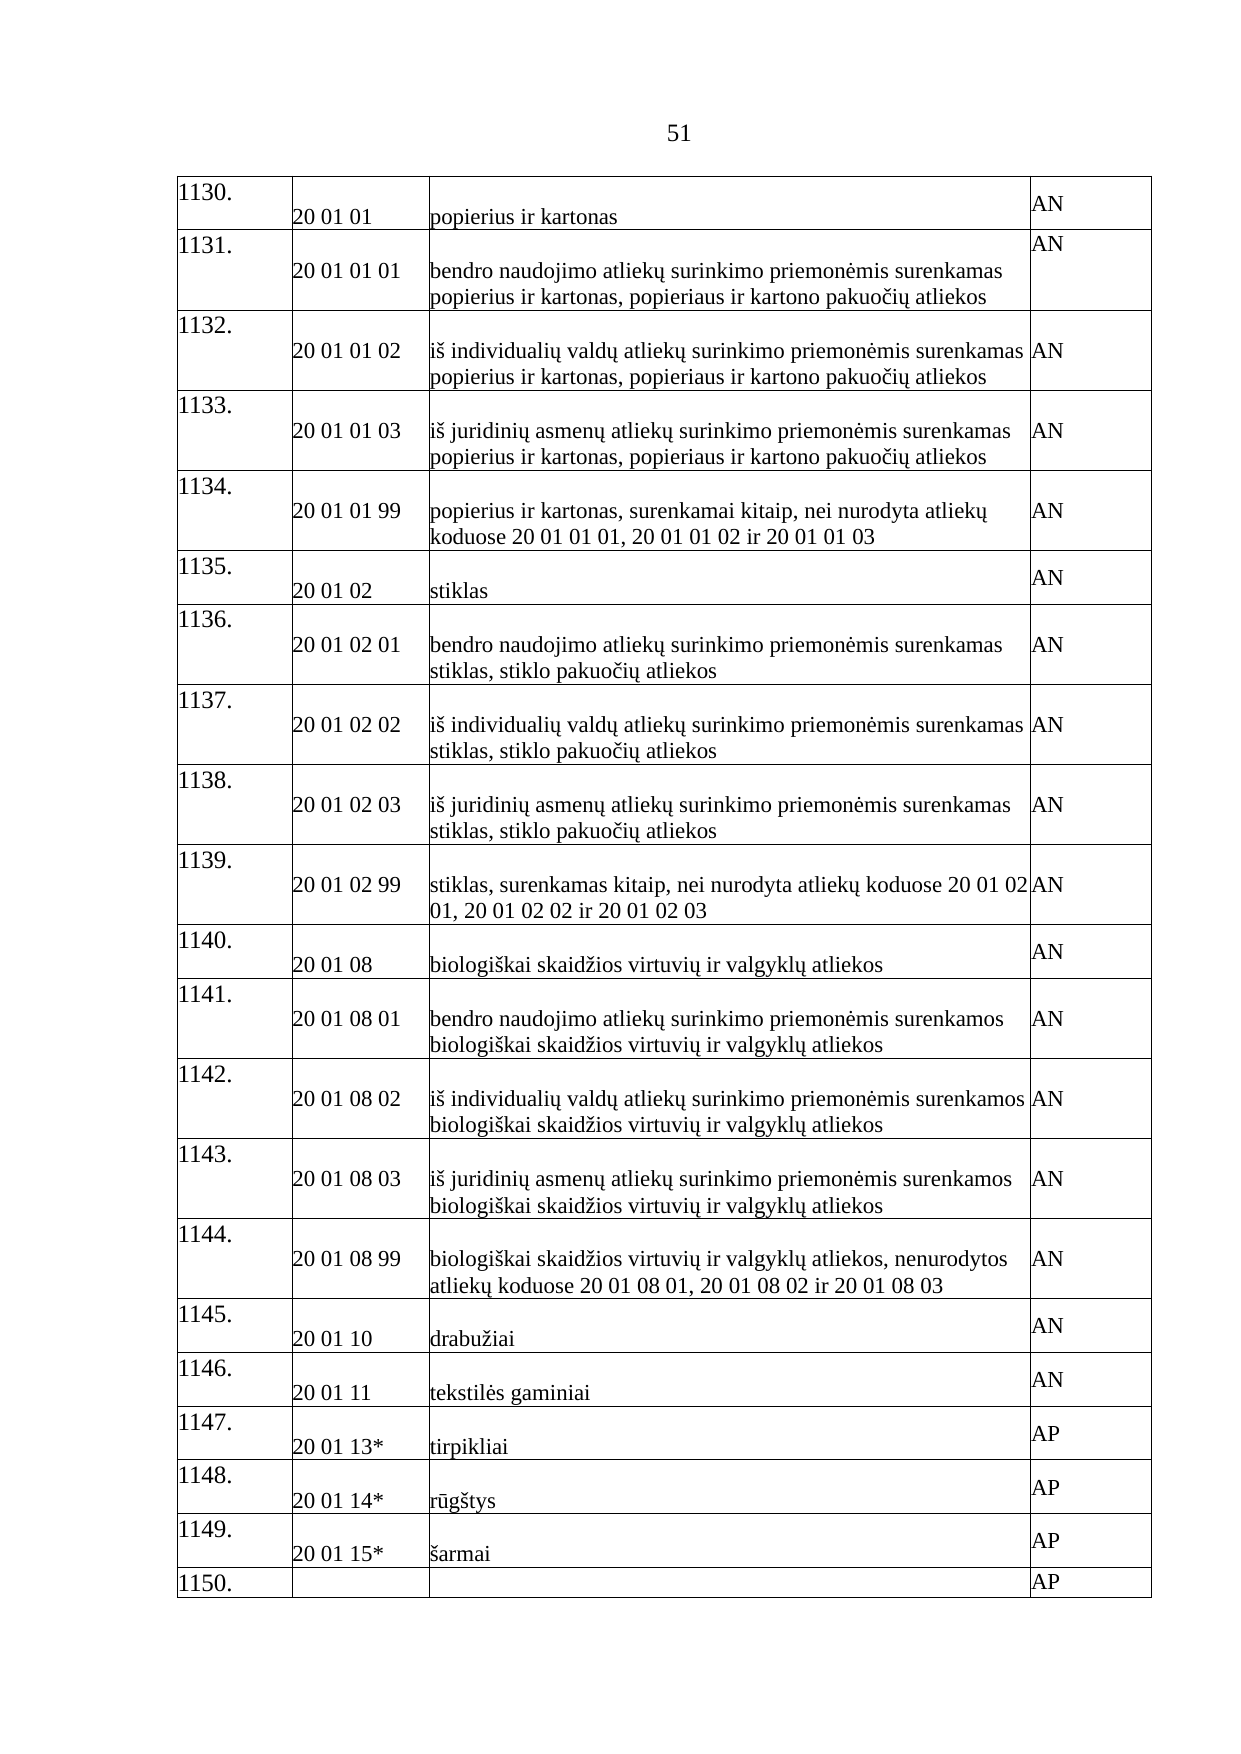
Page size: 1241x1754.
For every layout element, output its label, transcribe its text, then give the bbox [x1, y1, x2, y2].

table_cell AP [1031, 1407, 1151, 1459]
table_cell 20 01 08 03 [293, 1139, 429, 1218]
table_cell 20 01 02 03 [293, 765, 429, 844]
table_cell tirpikliai [430, 1407, 1030, 1459]
table_cell 20 01 01 [293, 177, 429, 229]
table_cell [178, 1514, 292, 1567]
table_cell [178, 551, 292, 603]
table_cell AN [1031, 1299, 1151, 1352]
table_cell 20 01 08 01 [293, 979, 429, 1058]
table_cell AN [1031, 177, 1151, 229]
table_cell 20 01 02 01 [293, 605, 429, 684]
table_cell biologiškai skaidžios virtuvių ir valgyklų atliekos, nenurodytos atliekų koduose 20 01 08 01, 20 01 08 02 ir 20 01 08 03 [430, 1219, 1030, 1298]
table_cell AN [1031, 551, 1151, 603]
table_cell [178, 1139, 292, 1218]
table_cell 20 01 02 02 [293, 685, 429, 764]
table_cell iš individualių valdų atliekų surinkimo priemonėmis surenkamos biologiškai skaidžios virtuvių ir valgyklų atliekos [430, 1059, 1030, 1138]
table_cell stiklas [430, 551, 1030, 603]
table_cell AN [1031, 1353, 1151, 1406]
table_cell stiklas, surenkamas kitaip, nei nurodyta atliekų koduose 20 01 02 01, 20 01 02 02 ir 20 01 02 03 [430, 845, 1030, 924]
table_cell [178, 1299, 292, 1352]
table_cell AN [1031, 1059, 1151, 1138]
table_cell AN [1031, 765, 1151, 844]
table_cell [178, 979, 292, 1058]
table_cell iš juridinių asmenų atliekų surinkimo priemonėmis surenkamas stiklas, stiklo pakuočių atliekos [430, 765, 1030, 844]
table_cell [178, 391, 292, 470]
table_cell AN [1031, 685, 1151, 764]
table_cell [178, 1460, 292, 1513]
table_cell 20 01 13* [293, 1407, 429, 1459]
table_cell [178, 605, 292, 684]
table_cell [178, 177, 292, 229]
table_cell popierius ir kartonas [430, 177, 1030, 229]
table_cell AN [1031, 979, 1151, 1058]
table_cell [178, 230, 292, 309]
table_cell 20 01 01 99 [293, 471, 429, 550]
table_cell [293, 1568, 429, 1597]
table_cell [178, 765, 292, 844]
table_cell 20 01 08 02 [293, 1059, 429, 1138]
table_cell biologiškai skaidžios virtuvių ir valgyklų atliekos [430, 925, 1030, 978]
table_cell AN [1031, 471, 1151, 550]
table_cell [178, 1353, 292, 1406]
table_cell [178, 1219, 292, 1298]
table_cell [430, 1568, 1030, 1597]
table_cell AN [1031, 230, 1151, 309]
table_cell AN [1031, 391, 1151, 470]
table_cell 20 01 01 03 [293, 391, 429, 470]
table_cell drabužiai [430, 1299, 1030, 1352]
table_cell AN [1031, 311, 1151, 389]
table_cell rūgštys [430, 1460, 1030, 1513]
table_cell AN [1031, 845, 1151, 924]
table_cell 20 01 01 02 [293, 311, 429, 389]
table_cell 20 01 08 99 [293, 1219, 429, 1298]
table_cell [178, 845, 292, 924]
table_cell [178, 685, 292, 764]
table_cell 20 01 11 [293, 1353, 429, 1406]
table_cell [178, 1407, 292, 1459]
table_cell iš juridinių asmenų atliekų surinkimo priemonėmis surenkamas popierius ir kartonas, popieriaus ir kartono pakuočių atliekos [430, 391, 1030, 470]
table_cell AP [1031, 1568, 1151, 1597]
table_cell [178, 1568, 292, 1597]
table_cell iš individualių valdų atliekų surinkimo priemonėmis surenkamas stiklas, stiklo pakuočių atliekos [430, 685, 1030, 764]
table_cell [178, 311, 292, 389]
table_cell AN [1031, 1219, 1151, 1298]
table_cell [178, 925, 292, 978]
table_cell 20 01 15* [293, 1514, 429, 1567]
table_cell 20 01 01 01 [293, 230, 429, 309]
table_cell 20 01 10 [293, 1299, 429, 1352]
table_cell AN [1031, 1139, 1151, 1218]
table_cell AN [1031, 925, 1151, 978]
table_cell tekstilės gaminiai [430, 1353, 1030, 1406]
table_cell bendro naudojimo atliekų surinkimo priemonėmis surenkamas popierius ir kartonas, popieriaus ir kartono pakuočių atliekos [430, 230, 1030, 309]
table_cell [178, 471, 292, 550]
table_cell AN [1031, 605, 1151, 684]
table_cell 20 01 02 [293, 551, 429, 603]
table_cell AP [1031, 1514, 1151, 1567]
table_cell 20 01 02 99 [293, 845, 429, 924]
table_cell popierius ir kartonas, surenkamai kitaip, nei nurodyta atliekų koduose 20 01 01 01, 20 01 01 02 ir 20 01 01 03 [430, 471, 1030, 550]
table_cell iš individualių valdų atliekų surinkimo priemonėmis surenkamas popierius ir kartonas, popieriaus ir kartono pakuočių atliekos [430, 311, 1030, 389]
table_cell šarmai [430, 1514, 1030, 1567]
table_cell bendro naudojimo atliekų surinkimo priemonėmis surenkamas stiklas, stiklo pakuočių atliekos [430, 605, 1030, 684]
table_cell 20 01 08 [293, 925, 429, 978]
table_cell [178, 1059, 292, 1138]
table_cell iš juridinių asmenų atliekų surinkimo priemonėmis surenkamos biologiškai skaidžios virtuvių ir valgyklų atliekos [430, 1139, 1030, 1218]
table_cell 20 01 14* [293, 1460, 429, 1513]
table_cell AP [1031, 1460, 1151, 1513]
table_cell bendro naudojimo atliekų surinkimo priemonėmis surenkamos biologiškai skaidžios virtuvių ir valgyklų atliekos [430, 979, 1030, 1058]
